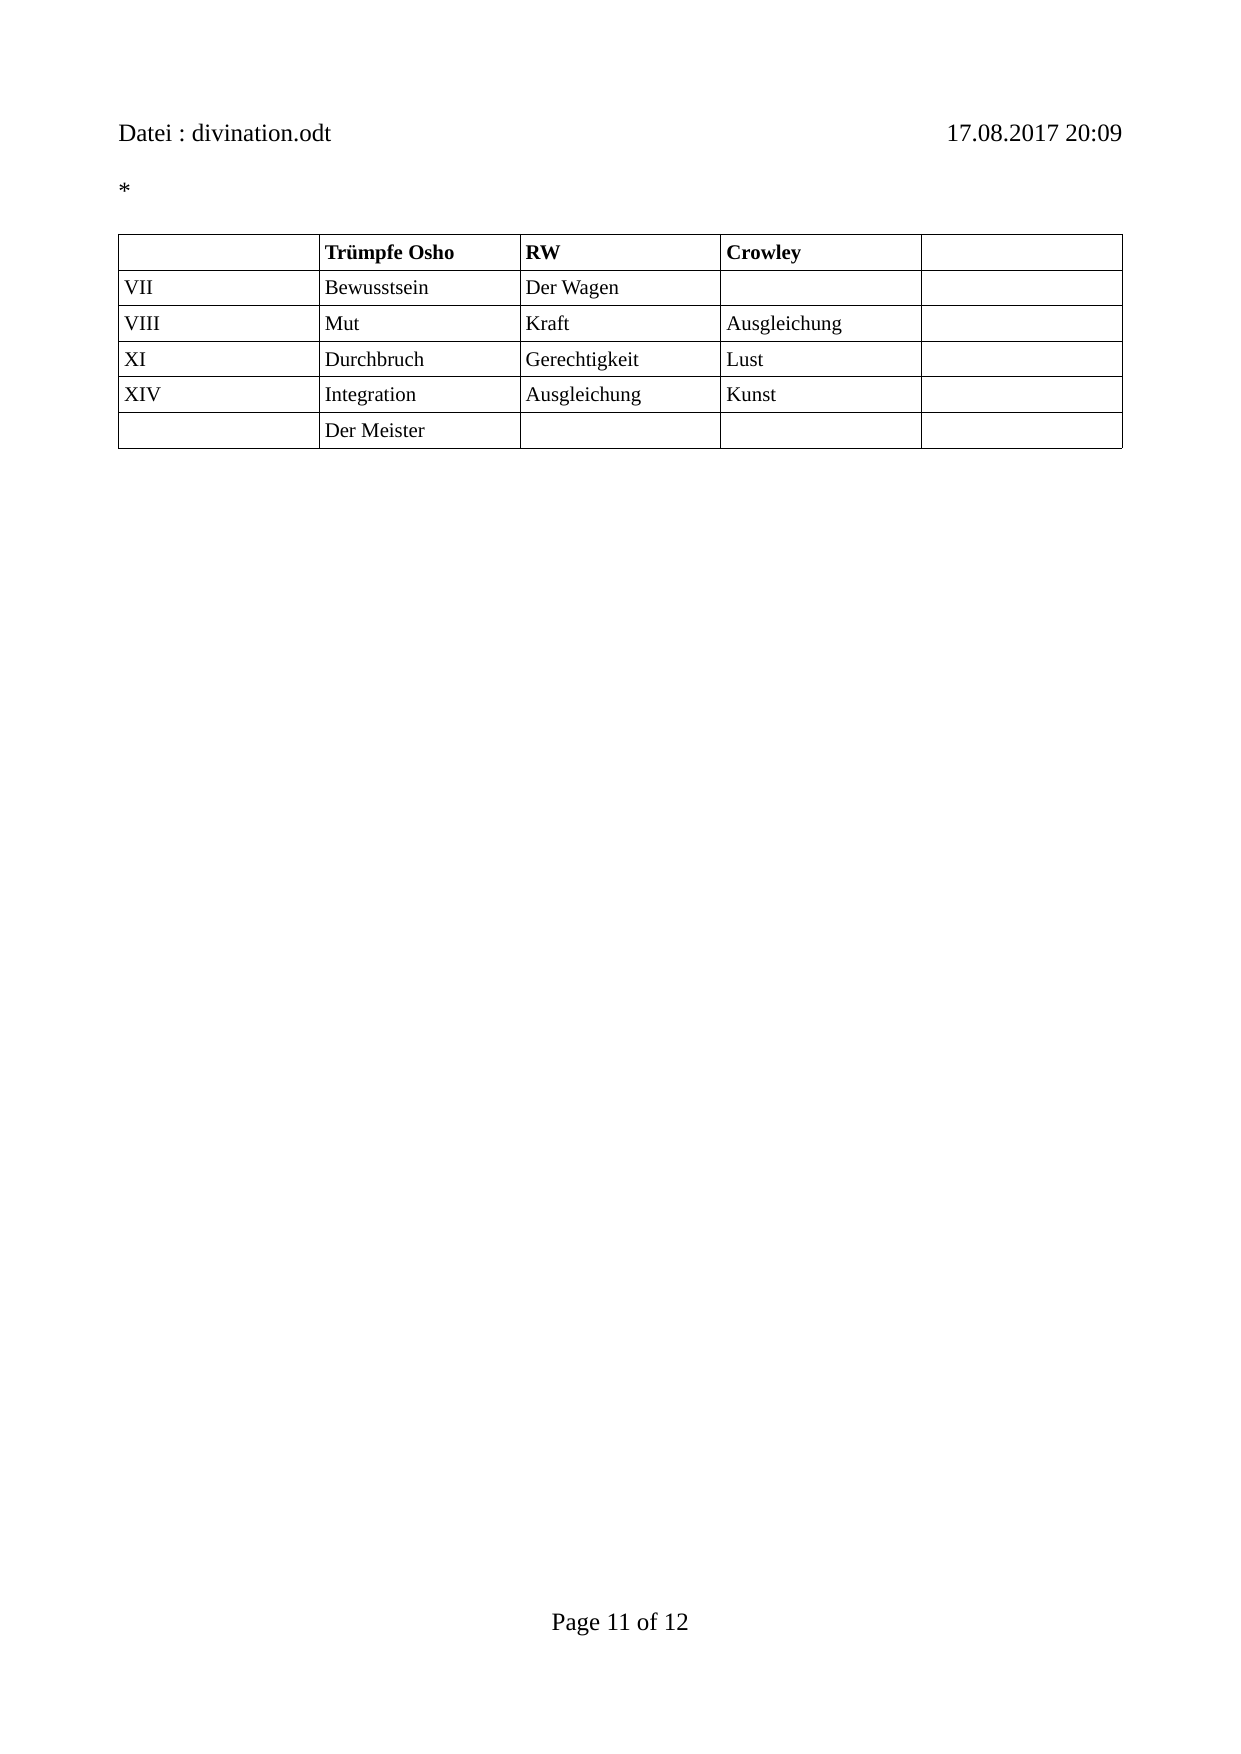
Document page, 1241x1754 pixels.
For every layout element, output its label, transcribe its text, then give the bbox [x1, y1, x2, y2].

text * [118, 176, 1122, 205]
table_cell Bewusstsein [320, 271, 520, 305]
table_cell Ausgleichung [521, 377, 720, 412]
table_cell XI [119, 342, 319, 376]
table_cell Lust [721, 342, 921, 376]
table_header RW [521, 235, 720, 269]
table_cell XIV [119, 377, 319, 412]
table_cell [922, 413, 1122, 448]
table_cell [119, 413, 319, 448]
table_header [922, 235, 1122, 269]
table_cell Kraft [521, 306, 720, 341]
table_cell VII [119, 271, 319, 305]
table_cell [922, 342, 1122, 376]
table_cell Der Wagen [521, 271, 720, 305]
table_cell Durchbruch [320, 342, 520, 376]
table_cell Kunst [721, 377, 921, 412]
table_cell [721, 413, 921, 448]
table_cell [922, 271, 1122, 305]
table_cell Der Meister [320, 413, 520, 448]
table_header Trümpfe Osho [320, 235, 520, 269]
table_cell [922, 306, 1122, 341]
table_cell VIII [119, 306, 319, 341]
table_header Crowley [721, 235, 921, 269]
table_cell Integration [320, 377, 520, 412]
table_cell Gerechtigkeit [521, 342, 720, 376]
table_cell [922, 377, 1122, 412]
table_header [119, 235, 319, 269]
table_cell Ausgleichung [721, 306, 921, 341]
table_cell [721, 271, 921, 305]
table_cell Mut [320, 306, 520, 341]
table_cell [521, 413, 720, 448]
